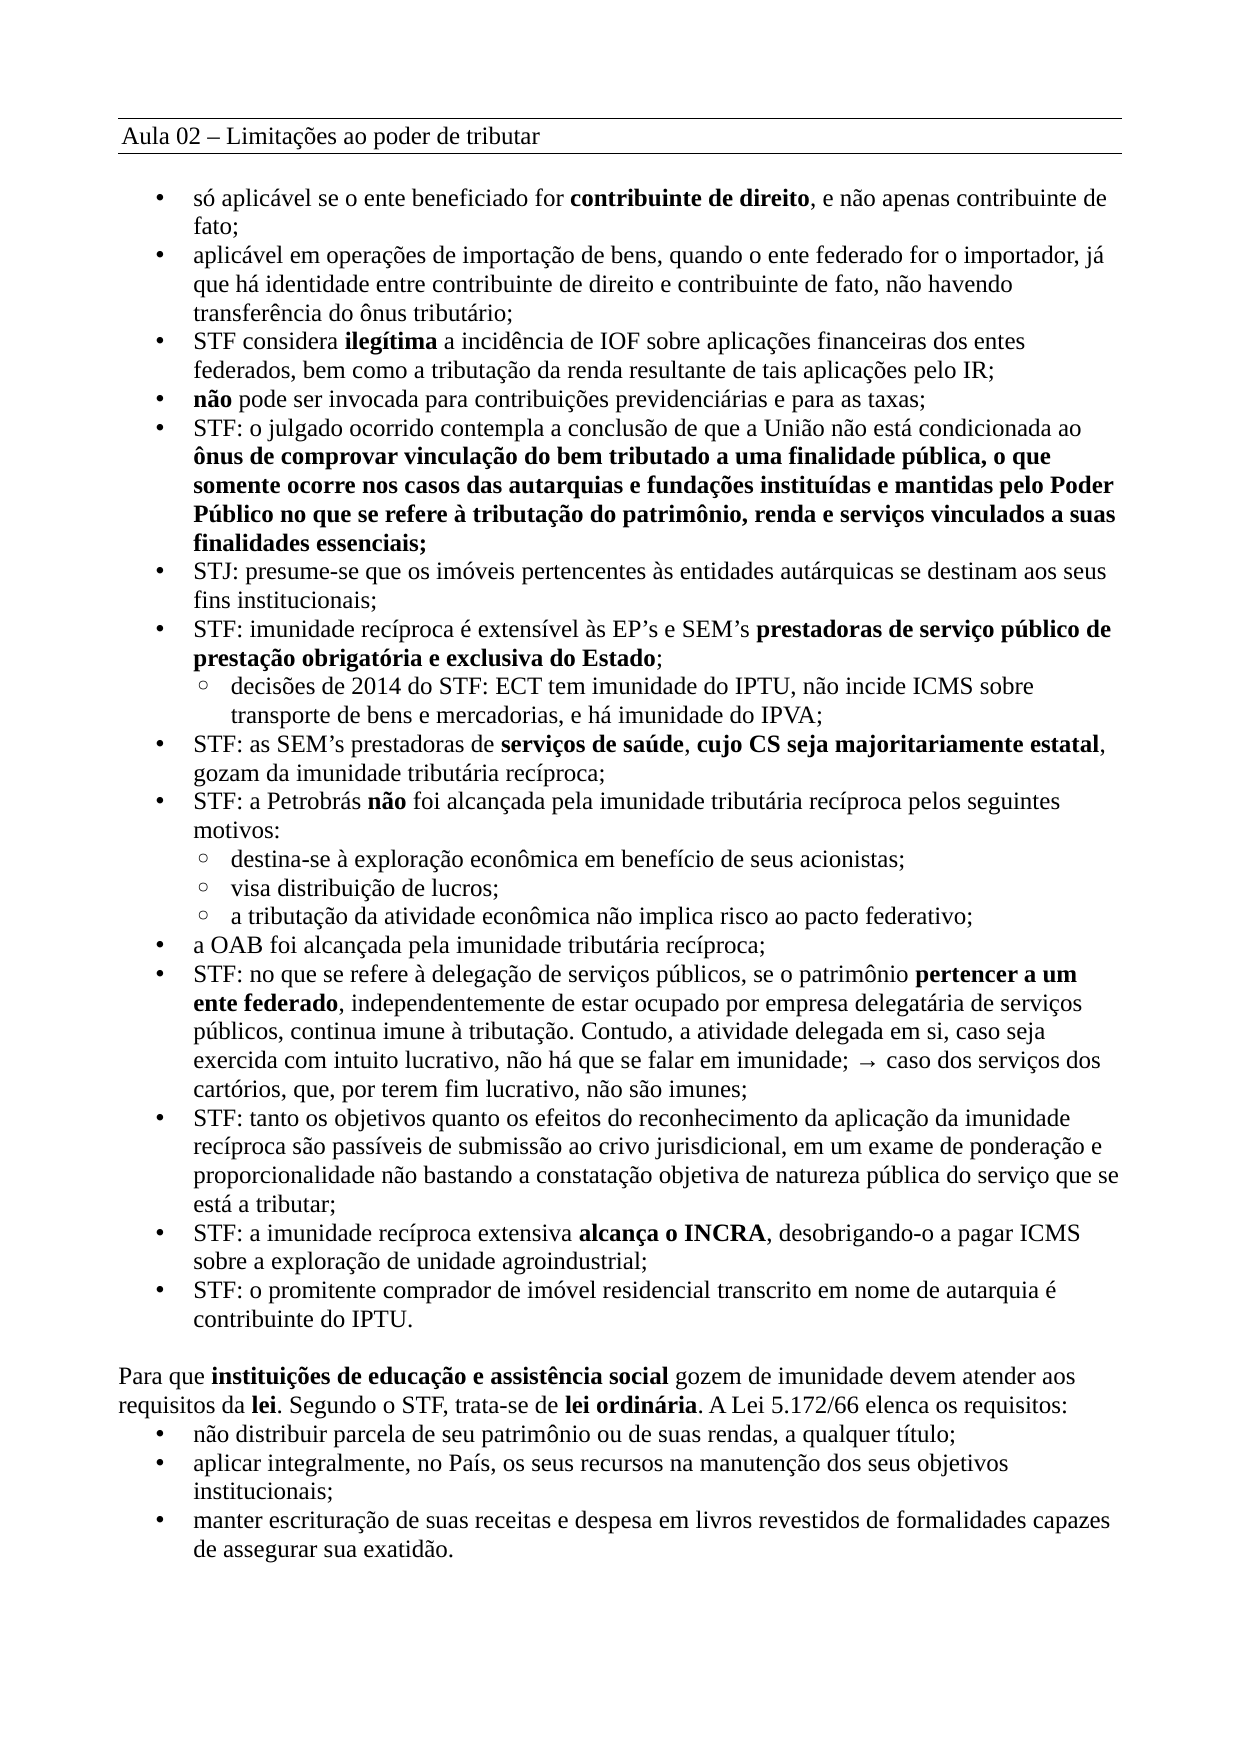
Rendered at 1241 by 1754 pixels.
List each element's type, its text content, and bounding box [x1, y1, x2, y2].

list destina-se à exploração econômica em benefício de seus acionistas; [193, 844, 1122, 873]
list visa distribuição de lucros; [193, 873, 1122, 901]
list STF: imunidade recíproca é extensível às EP’s e SEM’s prestadoras de serviço público de prestação obrigatória e exclusiva do Estado; [156, 614, 1122, 671]
list STF: a imunidade recíproca extensiva alcança o INCRA, desobrigando-o a pagar ICMS sobre a exploração de unidade agroindustrial; [156, 1218, 1122, 1275]
list decisões de 2014 do STF: ECT tem imunidade do IPTU, não incide ICMS sobre transporte de bens e mercadorias, e há imunidade do IPVA; [193, 671, 1122, 729]
list STF: o promitente comprador de imóvel residencial transcrito em nome de autarquia é contribuinte do IPTU. [156, 1275, 1122, 1333]
list STF: tanto os objetivos quanto os efeitos do reconhecimento da aplicação da imunidade recíproca são passíveis de submissão ao crivo jurisdicional, em um exame de ponderação e proporcionalidade não bastando a constatação objetiva de natureza pública do serviço que se está a tributar; [156, 1103, 1122, 1218]
list não pode ser invocada para contribuições previdenciárias e para as taxas; [156, 384, 1122, 413]
list a tributação da atividade econômica não implica risco ao pacto federativo; [193, 901, 1122, 930]
list STF: no que se refere à delegação de serviços públicos, se o patrimônio pertencer a um ente federado, independentemente de estar ocupado por empresa delegatária de serviços públicos, continua imune à tributação. Contudo, a atividade delegada em si, caso seja exercida com intuito lucrativo, não há que se falar em imunidade; → caso dos serviços dos cartórios, que, por terem fim lucrativo, não são imunes; [156, 959, 1122, 1103]
text Para que instituições de educação e assistência social gozem de imunidade devem atender aos requisitos da lei. Segundo o STF, trata-se de lei ordinária. A Lei 5.172/66 elenca os requisitos: [118, 1361, 1122, 1419]
list STF: as SEM’s prestadoras de serviços de saúde, cujo CS seja majoritariamente estatal, gozam da imunidade tributária recíproca; [156, 729, 1122, 786]
list manter escrituração de suas receitas e despesa em livros revestidos de formalidades capazes de assegurar sua exatidão. [156, 1505, 1122, 1563]
list STF considera ilegítima a incidência de IOF sobre aplicações financeiras dos entes federados, bem como a tributação da renda resultante de tais aplicações pelo IR; [156, 326, 1122, 384]
list só aplicável se o ente beneficiado for contribuinte de direito, e não apenas contribuinte de fato; [156, 183, 1122, 240]
list aplicável em operações de importação de bens, quando o ente federado for o importador, já que há identidade entre contribuinte de direito e contribuinte de fato, não havendo transferência do ônus tributário; [156, 240, 1122, 326]
list não distribuir parcela de seu patrimônio ou de suas rendas, a qualquer título; [156, 1419, 1122, 1448]
list STJ: presume-se que os imóveis pertencentes às entidades autárquicas se destinam aos seus fins institucionais; [156, 556, 1122, 614]
list STF: o julgado ocorrido contempla a conclusão de que a União não está condicionada ao ônus de comprovar vinculação do bem tributado a uma finalidade pública, o que somente ocorre nos casos das autarquias e fundações instituídas e mantidas pelo Poder Público no que se refere à tributação do patrimônio, renda e serviços vinculados a suas finalidades essenciais; [156, 413, 1122, 556]
list a OAB foi alcançada pela imunidade tributária recíproca; [156, 930, 1122, 959]
list STF: a Petrobrás não foi alcançada pela imunidade tributária recíproca pelos seguintes motivos: [156, 786, 1122, 844]
list aplicar integralmente, no País, os seus recursos na manutenção dos seus objetivos institucionais; [156, 1448, 1122, 1505]
